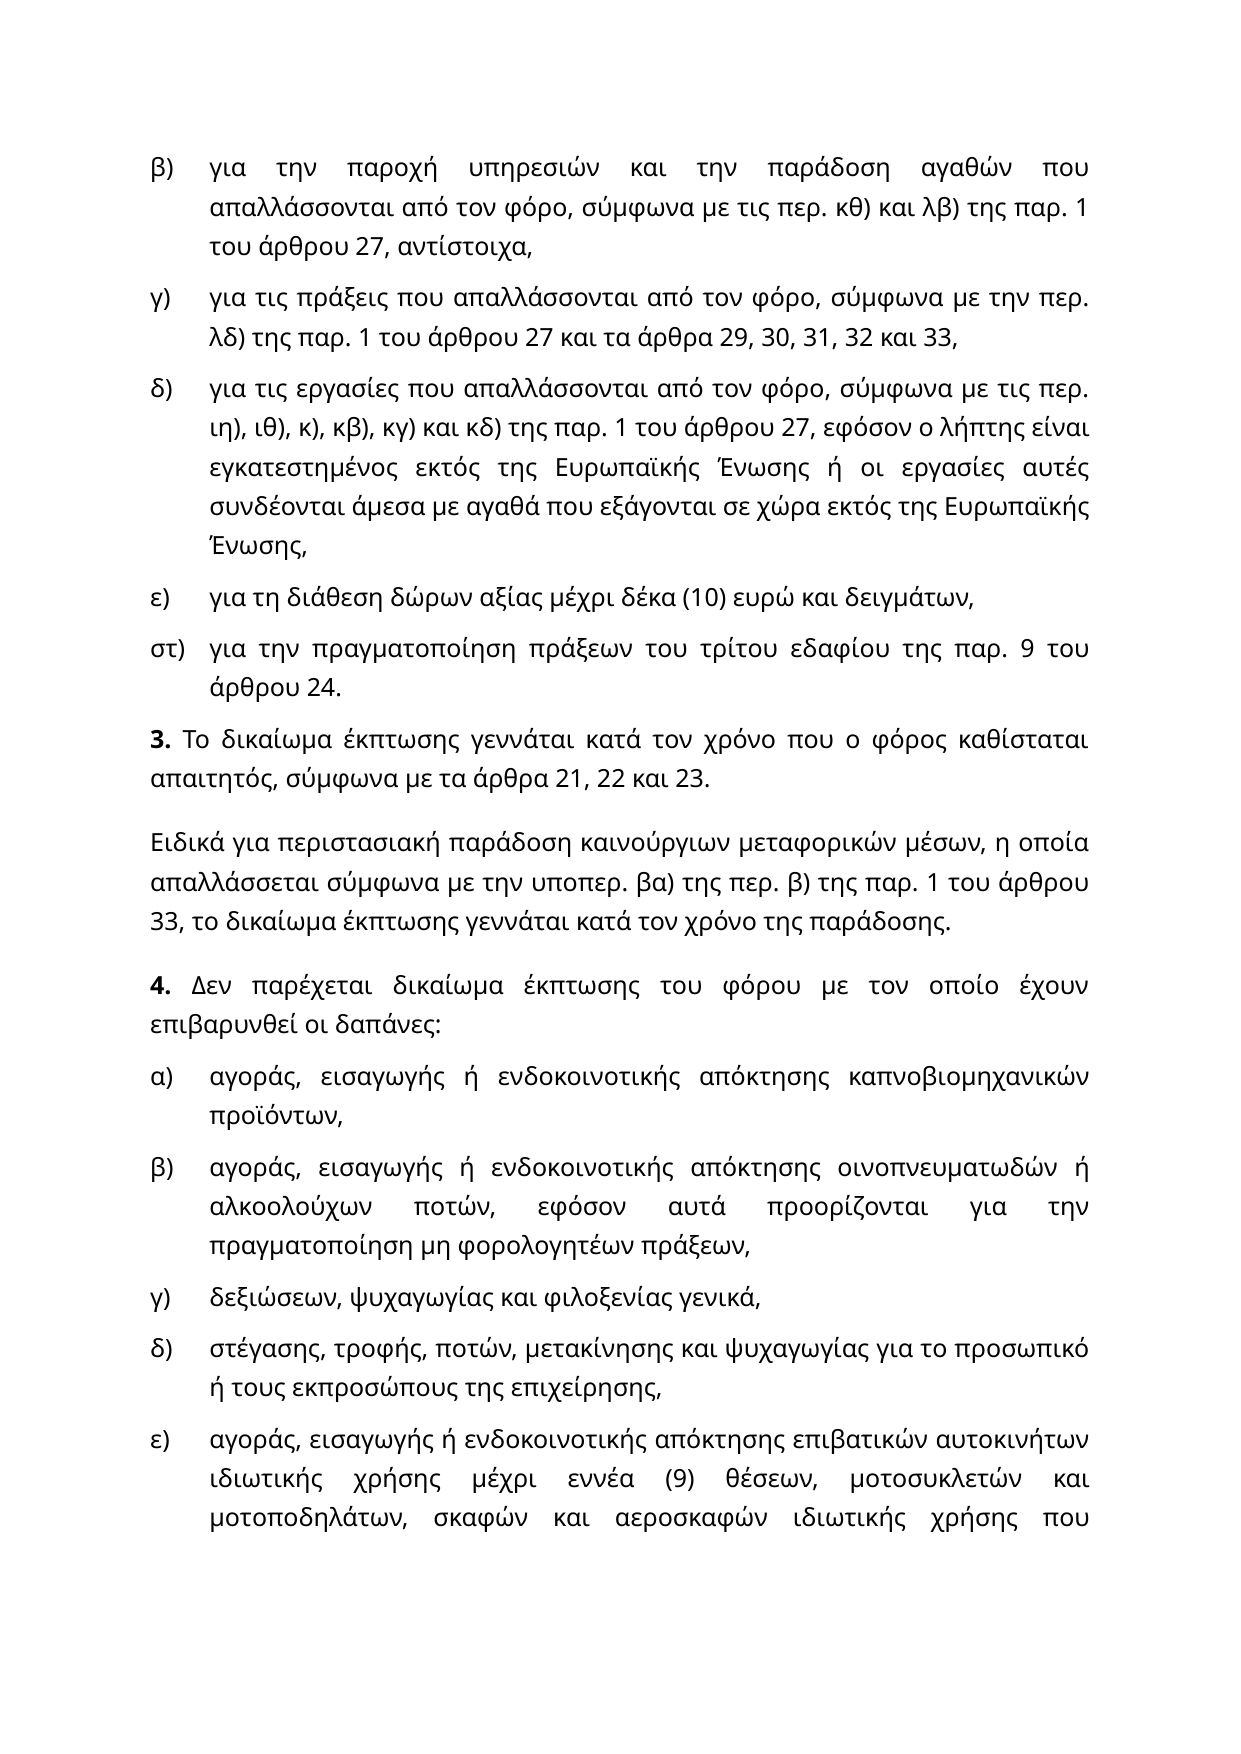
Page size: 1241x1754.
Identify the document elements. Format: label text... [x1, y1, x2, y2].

list δ) για τις εργασίες που απαλλάσσονται από τον φόρο, σύμφωνα με τις περ. ιη), ιθ), κ), κβ), κγ) και κδ) της παρ. 1 του άρθρου 27, εφόσον ο λήπτης είναι εγκατεστημένος εκτός της Ευρωπαϊκής Ένωσης ή οι εργασίες αυτές συνδέονται άμεσα με αγαθά που εξάγονται σε χώρα εκτός της Ευρωπαϊκής Ένωσης, [150, 371, 1090, 562]
list γ) για τις πράξεις που απαλλάσσονται από τον φόρο, σύμφωνα με την περ. λδ) της παρ. 1 του άρθρου 27 και τα άρθρα 29, 30, 31, 32 και 33, [150, 280, 1090, 353]
list γ) δεξιώσεων, ψυχαγωγίας και φιλοξενίας γενικά, [150, 1279, 1090, 1313]
list στ) για την πραγματοποίηση πράξεων του τρίτου εδαφίου της παρ. 9 του άρθρου 24. [150, 631, 1090, 704]
list ε) αγοράς, εισαγωγής ή ενδοκοινοτικής απόκτησης επιβατικών αυτοκινήτων ιδιωτικής χρήσης μέχρι εννέα (9) θέσεων, μοτοσυκλετών και μοτοποδηλάτων, σκαφών και αεροσκαφών ιδιωτικής χρήσης που [150, 1422, 1090, 1534]
list β) για την παροχή υπηρεσιών και την παράδοση αγαθών που απαλλάσσονται από τον φόρο, σύμφωνα με τις περ. κθ) και λβ) της παρ. 1 του άρθρου 27, αντίστοιχα, [150, 150, 1090, 262]
text Ειδικά για περιστασιακή παράδοση καινούργιων μεταφορικών μέσων, η οποία απαλλάσσεται σύμφωνα με την υποπερ. βα) της περ. β) της παρ. 1 του άρθρου 33, το δικαίωμα έκπτωσης γεννάται κατά τον χρόνο της παράδοσης. [150, 825, 1090, 937]
list ε) για τη διάθεση δώρων αξίας μέχρι δέκα (10) ευρώ και δειγμάτων, [150, 579, 1090, 613]
text 4. Δεν παρέχεται δικαίωμα έκπτωσης του φόρου με τον οποίο έχουν επιβαρυνθεί οι δαπάνες: [150, 967, 1090, 1041]
list β) αγοράς, εισαγωγής ή ενδοκοινοτικής απόκτησης οινοπνευματωδών ή αλκοολούχων ποτών, εφόσον αυτά προορίζονται για την πραγματοποίηση μη φορολογητέων πράξεων, [150, 1149, 1090, 1262]
list α) αγοράς, εισαγωγής ή ενδοκοινοτικής απόκτησης καπνοβιομηχανικών προϊόντων, [150, 1058, 1090, 1132]
list δ) στέγασης, τροφής, ποτών, μετακίνησης και ψυχαγωγίας για το προσωπικό ή τους εκπροσώπους της επιχείρησης, [150, 1331, 1090, 1404]
text 3. Το δικαίωμα έκπτωσης γεννάται κατά τον χρόνο που ο φόρος καθίσταται απαιτητός, σύμφωνα με τα άρθρα 21, 22 και 23. [150, 722, 1090, 795]
